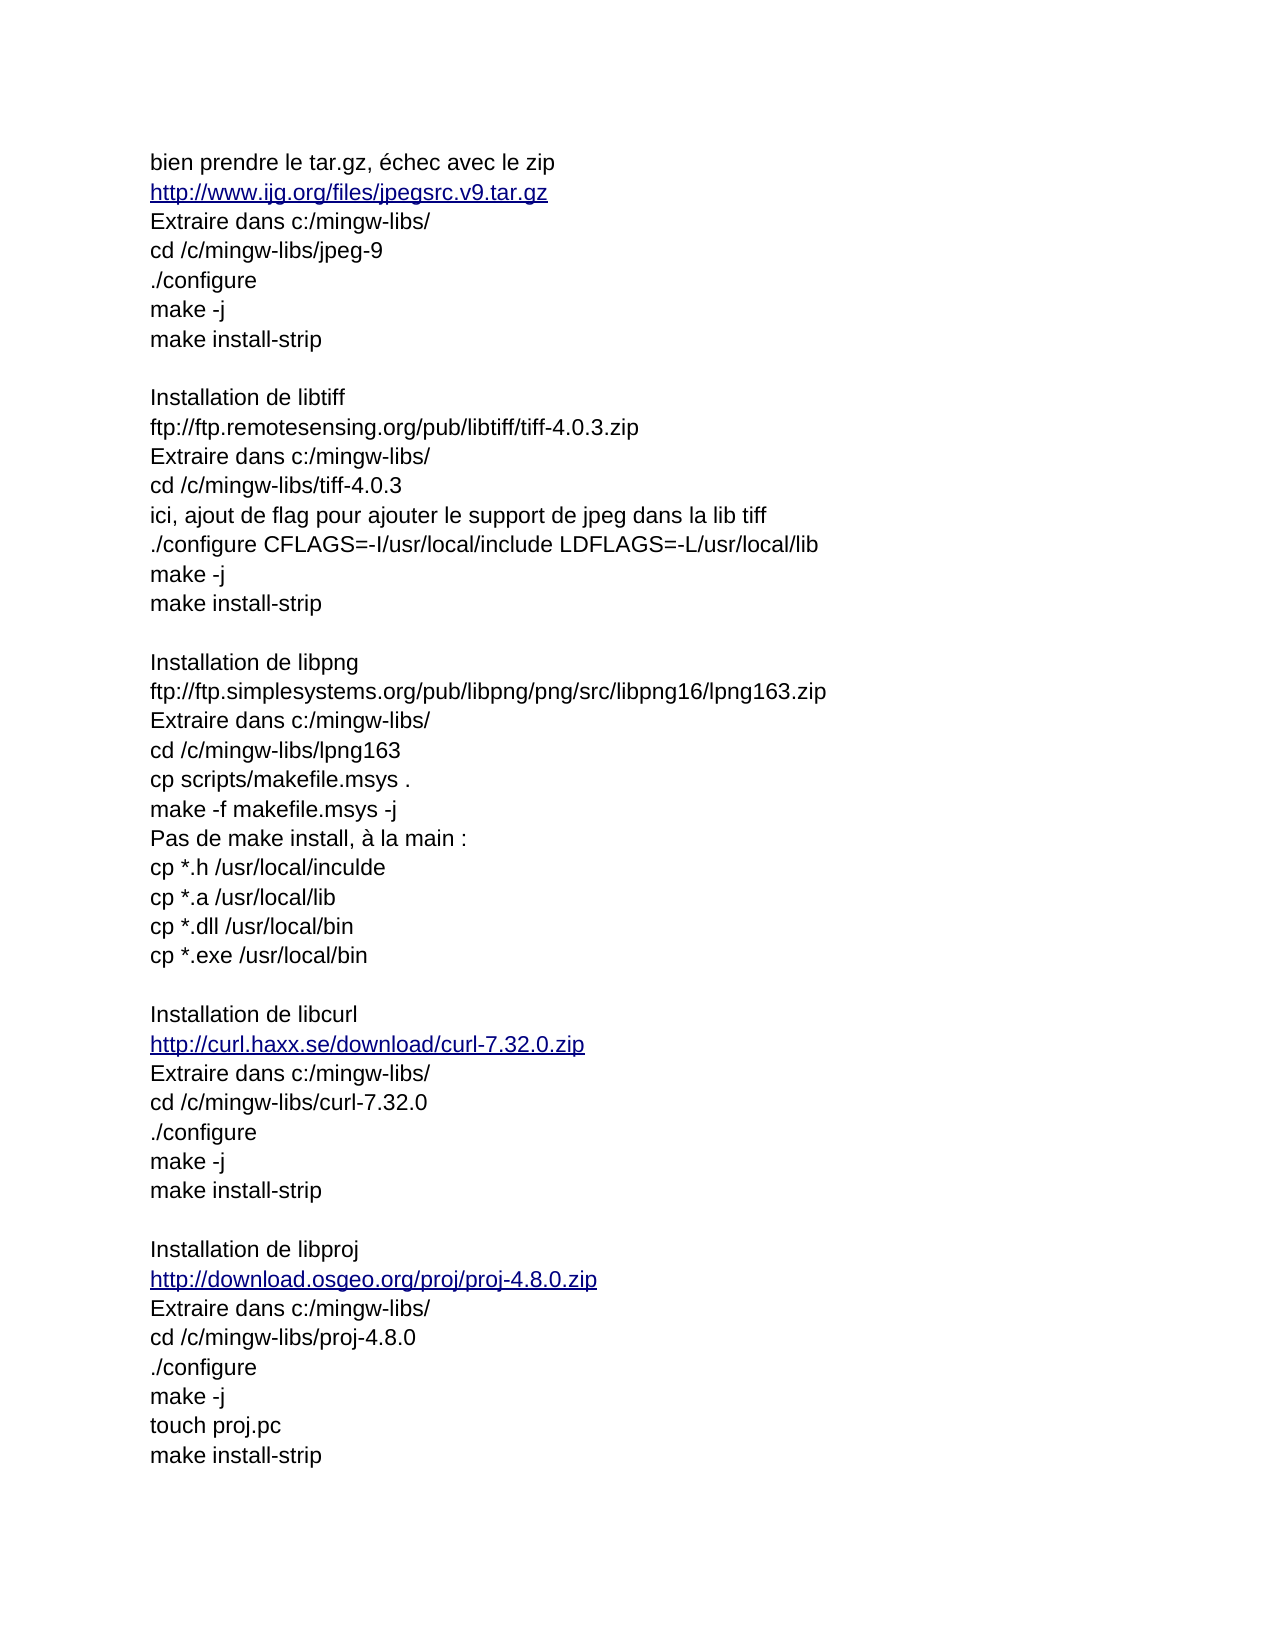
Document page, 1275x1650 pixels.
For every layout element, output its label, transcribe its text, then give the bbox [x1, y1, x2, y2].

text cp *.exe /usr/local/bin [150, 943, 1125, 969]
text make install-strip [150, 326, 1125, 352]
text make install-strip [150, 1442, 1125, 1468]
text Extraire dans c:/mingw-libs/ [150, 1296, 1125, 1321]
text make -j [150, 297, 1125, 322]
text http://www.ijg.org/files/jpegsrc.v9.tar.gz [150, 179, 1125, 205]
text make -f makefile.msys -j [150, 796, 1125, 822]
text Extraire dans c:/mingw-libs/ [150, 1061, 1125, 1086]
text Extraire dans c:/mingw-libs/ [150, 708, 1125, 734]
text cp *.a /usr/local/lib [150, 884, 1125, 910]
text ./configure CFLAGS=-I/usr/local/include LDFLAGS=-L/usr/local/lib [150, 532, 1125, 557]
text Extraire dans c:/mingw-libs/ [150, 444, 1125, 469]
text cp *.h /usr/local/inculde [150, 855, 1125, 881]
text bien prendre le tar.gz, échec avec le zip [150, 150, 1125, 176]
text Installation de libproj [150, 1237, 1125, 1262]
text ftp://ftp.simplesystems.org/pub/libpng/png/src/libpng16/lpng163.zip [150, 679, 1125, 704]
text make -j [150, 1384, 1125, 1409]
text cp *.dll /usr/local/bin [150, 914, 1125, 939]
text cd /c/mingw-libs/lpng163 [150, 737, 1125, 763]
text make -j [150, 561, 1125, 587]
text Installation de libtiff [150, 385, 1125, 411]
text Extraire dans c:/mingw-libs/ [150, 209, 1125, 234]
text ./configure [150, 1119, 1125, 1145]
text Pas de make install, à la main : [150, 826, 1125, 851]
text Installation de libcurl [150, 1002, 1125, 1027]
text make install-strip [150, 591, 1125, 616]
text touch proj.pc [150, 1413, 1125, 1439]
text cp scripts/makefile.msys . [150, 767, 1125, 792]
text make -j [150, 1149, 1125, 1174]
text http://download.osgeo.org/proj/proj-4.8.0.zip [150, 1266, 1125, 1292]
text cd /c/mingw-libs/tiff-4.0.3 [150, 473, 1125, 499]
text cd /c/mingw-libs/curl-7.32.0 [150, 1090, 1125, 1116]
text ./configure [150, 267, 1125, 293]
text ftp://ftp.remotesensing.org/pub/libtiff/tiff-4.0.3.zip [150, 414, 1125, 440]
text http://curl.haxx.se/download/curl-7.32.0.zip [150, 1031, 1125, 1057]
text cd /c/mingw-libs/jpeg-9 [150, 238, 1125, 264]
text make install-strip [150, 1178, 1125, 1204]
text ./configure [150, 1354, 1125, 1380]
text Installation de libpng [150, 649, 1125, 675]
text ici, ajout de flag pour ajouter le support de jpeg dans la lib tiff [150, 502, 1125, 528]
text cd /c/mingw-libs/proj-4.8.0 [150, 1325, 1125, 1351]
